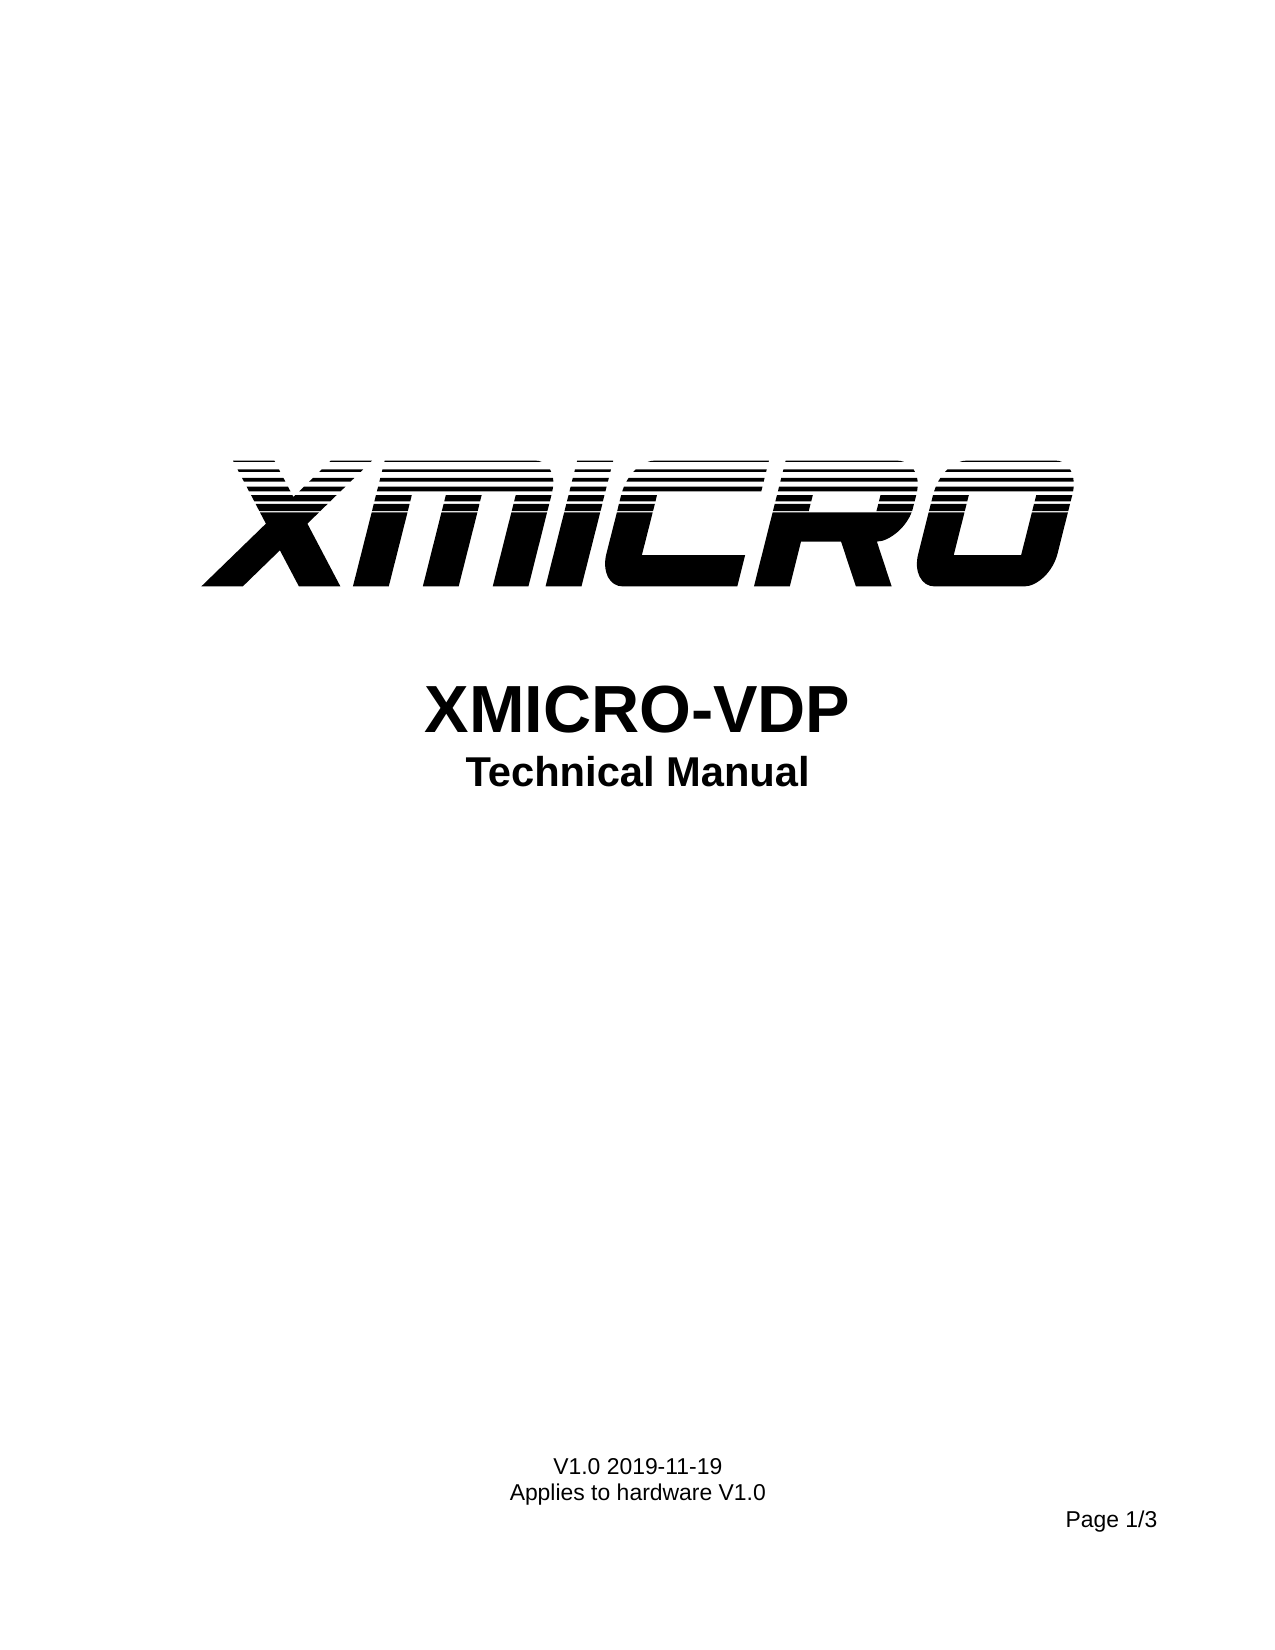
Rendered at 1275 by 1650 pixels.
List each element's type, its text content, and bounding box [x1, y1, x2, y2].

text XMICRO-VDP [118, 670, 1157, 747]
text Technical Manual [118, 747, 1157, 795]
